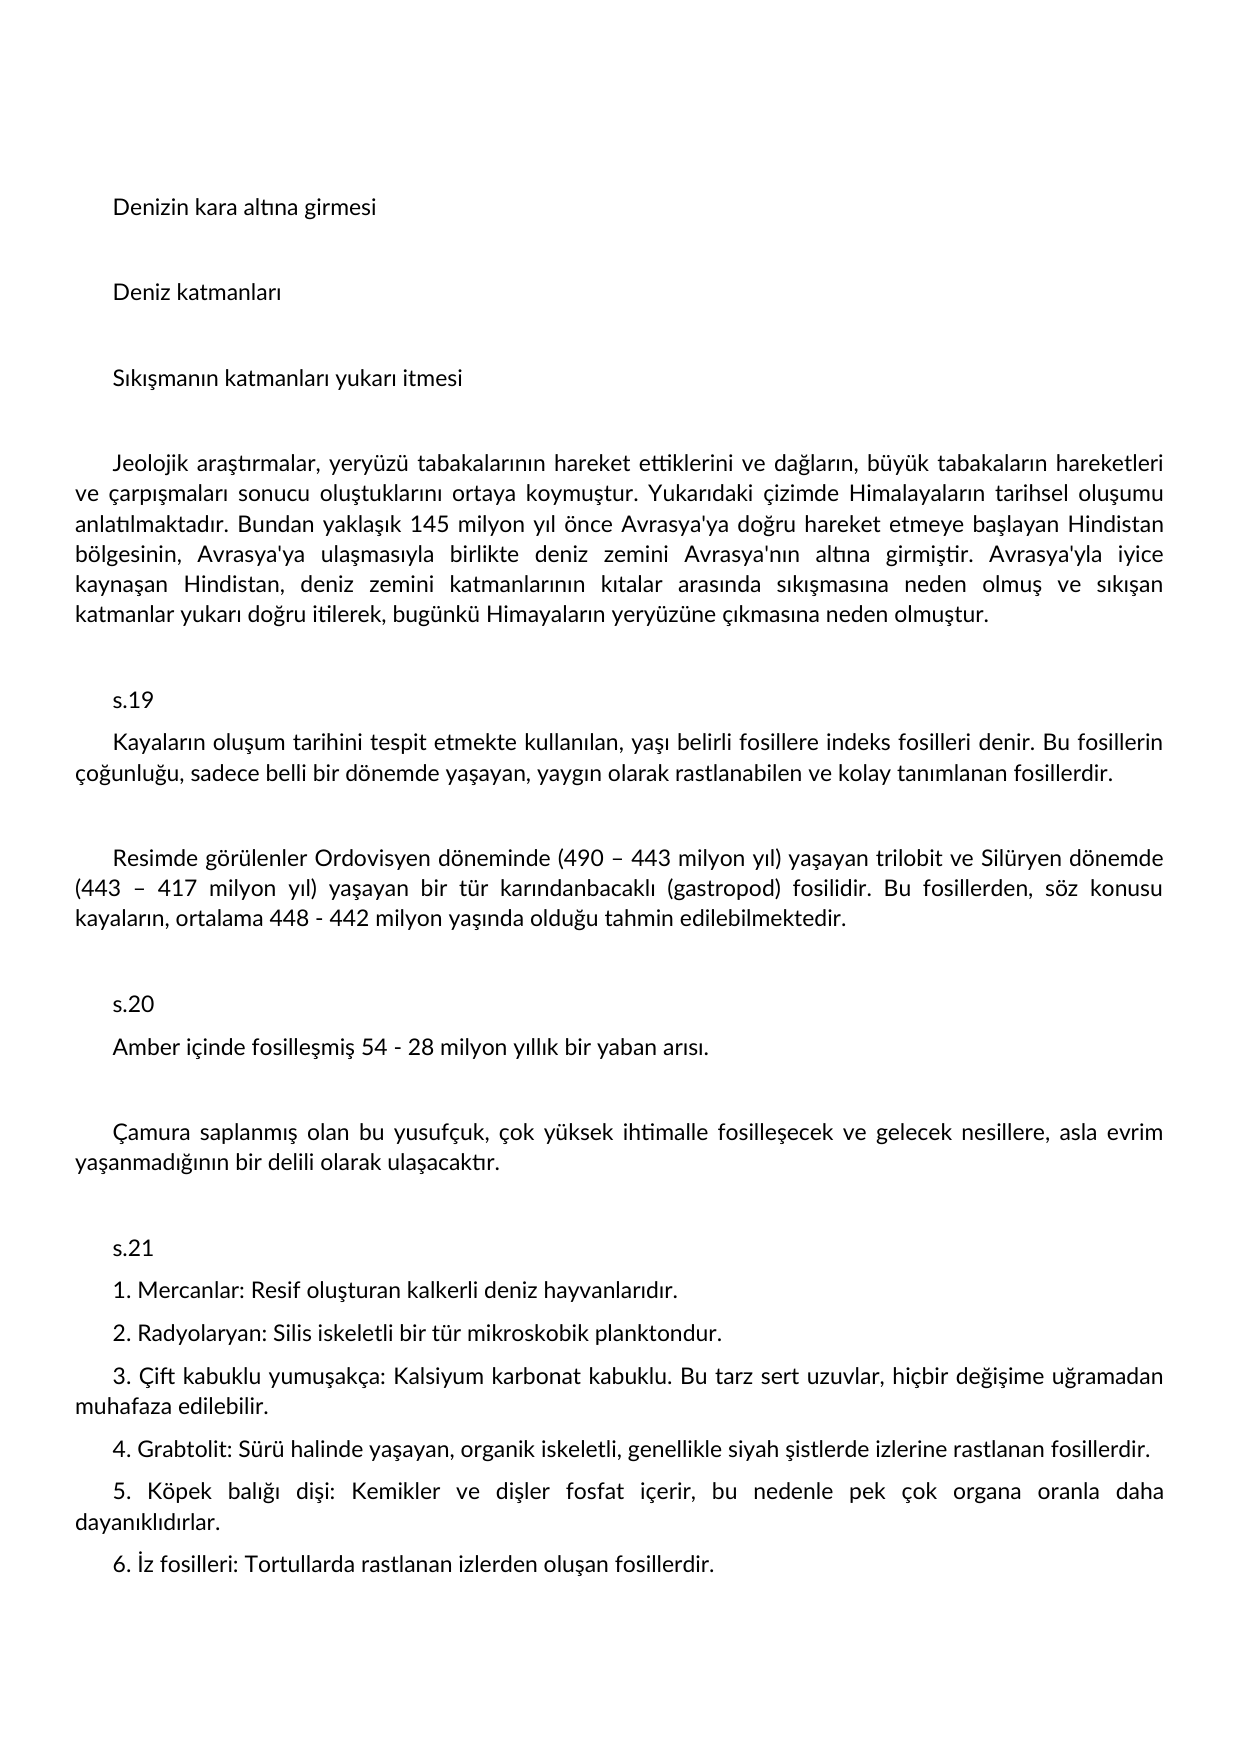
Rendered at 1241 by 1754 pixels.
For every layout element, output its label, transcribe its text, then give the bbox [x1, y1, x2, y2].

text Çamura saplanmış olan bu yusufçuk, çok yüksek ihtimalle fosilleşecek ve gelecek nesillere, asla evrim yaşanmadığının bir delili olarak ulaşacaktır. [75, 1118, 1165, 1175]
text 5. Köpek balığı dişi: Kemikler ve dişler fosfat içerir, bu nedenle pek çok organa oranla daha dayanıklıdırlar. [75, 1477, 1165, 1535]
text Denizin kara altına girmesi [75, 193, 1165, 220]
text Sıkışmanın katmanları yukarı itmesi [75, 363, 1165, 391]
text s.19 [75, 685, 1165, 713]
text Deniz katmanları [75, 278, 1165, 306]
text 4. Grabtolit: Sürü halinde yaşayan, organik iskeletli, genellikle siyah şistlerde izlerine rastlanan fosillerdir. [75, 1434, 1165, 1462]
text Jeolojik araştırmalar, yeryüzü tabakalarının hareket ettiklerini ve dağların, büyük tabakaların hareketleri ve çarpışmaları sonucu oluştuklarını ortaya koymuştur. Yukarıdaki çizimde Himalayaların tarihsel oluşumu anlatılmaktadır. Bundan yaklaşık 145 milyon yıl önce Avrasya'ya doğru hareket etmeye başlayan Hindistan bölgesinin, Avrasya'ya ulaşmasıyla birlikte deniz zemini Avrasya'nın altına girmiştir. Avrasya'yla iyice kaynaşan Hindistan, deniz zemini katmanlarının kıtalar arasında sıkışmasına neden olmuş ve sıkışan katmanlar yukarı doğru itilerek, bugünkü Himayaların yeryüzüne çıkmasına neden olmuştur. [75, 449, 1165, 627]
text s.20 [75, 989, 1165, 1017]
text Kayaların oluşum tarihini tespit etmekte kullanılan, yaşı belirli fosillere indeks fosilleri denir. Bu fosillerin çoğunluğu, sadece belli bir dönemde yaşayan, yaygın olarak rastlanabilen ve kolay tanımlanan fosillerdir. [75, 728, 1165, 786]
text 2. Radyolaryan: Silis iskeletli bir tür mikroskobik planktondur. [75, 1319, 1165, 1346]
text Resimde görülenler Ordovisyen döneminde (490 – 443 milyon yıl) yaşayan trilobit ve Silüryen dönemde (443 – 417 milyon yıl) yaşayan bir tür karındanbacaklı (gastropod) fosilidir. Bu fosillerden, söz konusu kayaların, ortalama 448 - 442 milyon yaşında olduğu tahmin edilebilmektedir. [75, 844, 1165, 932]
text s.21 [75, 1233, 1165, 1261]
text 3. Çift kabuklu yumuşakça: Kalsiyum karbonat kabuklu. Bu tarz sert uzuvlar, hiçbir değişime uğramadan muhafaza edilebilir. [75, 1361, 1165, 1419]
text 6. İz fosilleri: Tortullarda rastlanan izlerden oluşan fosillerdir. [75, 1550, 1165, 1577]
text Amber içinde fosilleşmiş 54 - 28 milyon yıllık bir yaban arısı. [75, 1032, 1165, 1060]
text 1. Mercanlar: Resif oluşturan kalkerli deniz hayvanlarıdır. [75, 1276, 1165, 1303]
